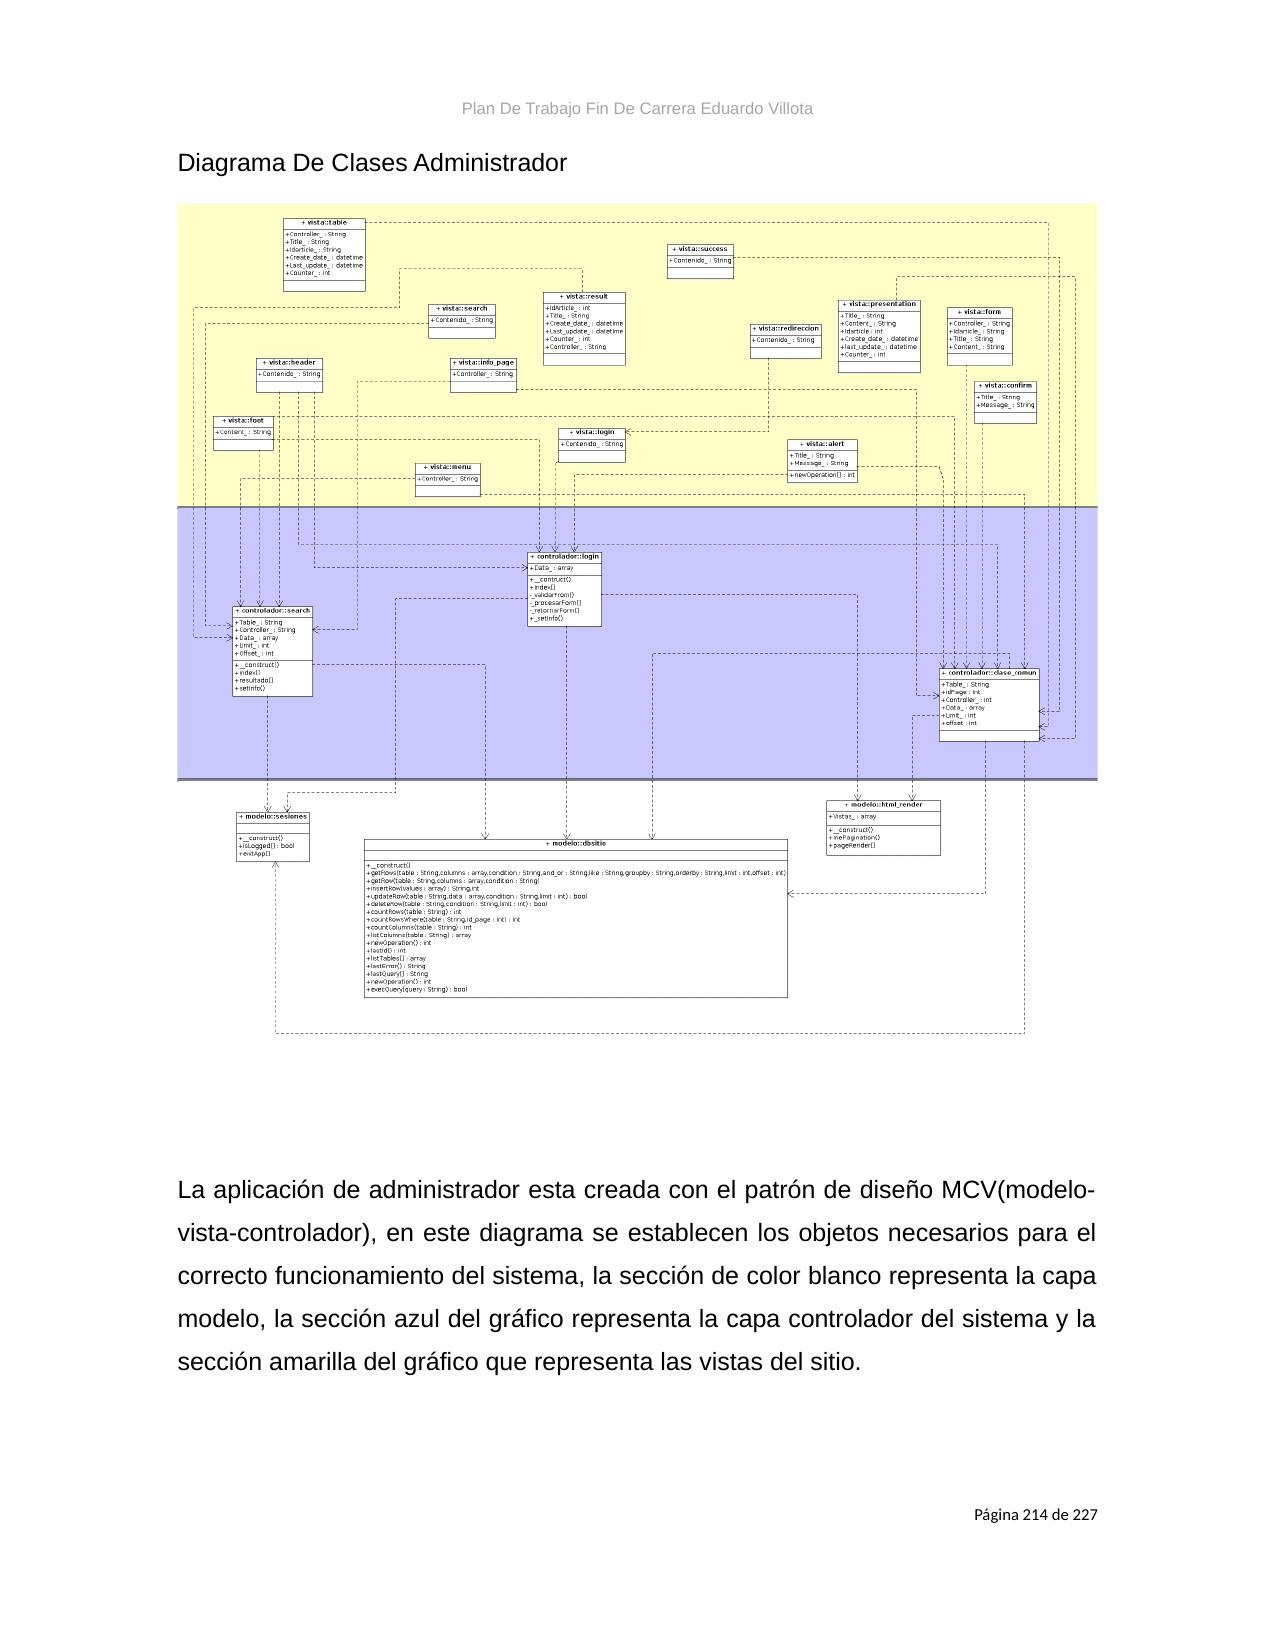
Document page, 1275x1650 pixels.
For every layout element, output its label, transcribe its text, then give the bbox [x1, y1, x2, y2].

picture [177, 203, 1098, 1049]
text La aplicación de administrador esta creada con el patrón de diseño MCV(modelo-vista-controlador), en este diagrama se establecen los objetos necesarios para el correcto funcionamiento del sistema, la sección de color blanco representa la capa modelo, la sección azul del gráfico representa la capa controlador del sistema y la sección amarilla del gráfico que representa las vistas del sitio. [177, 1175, 1098, 1376]
text Diagrama De Clases Administrador [177, 148, 1098, 176]
